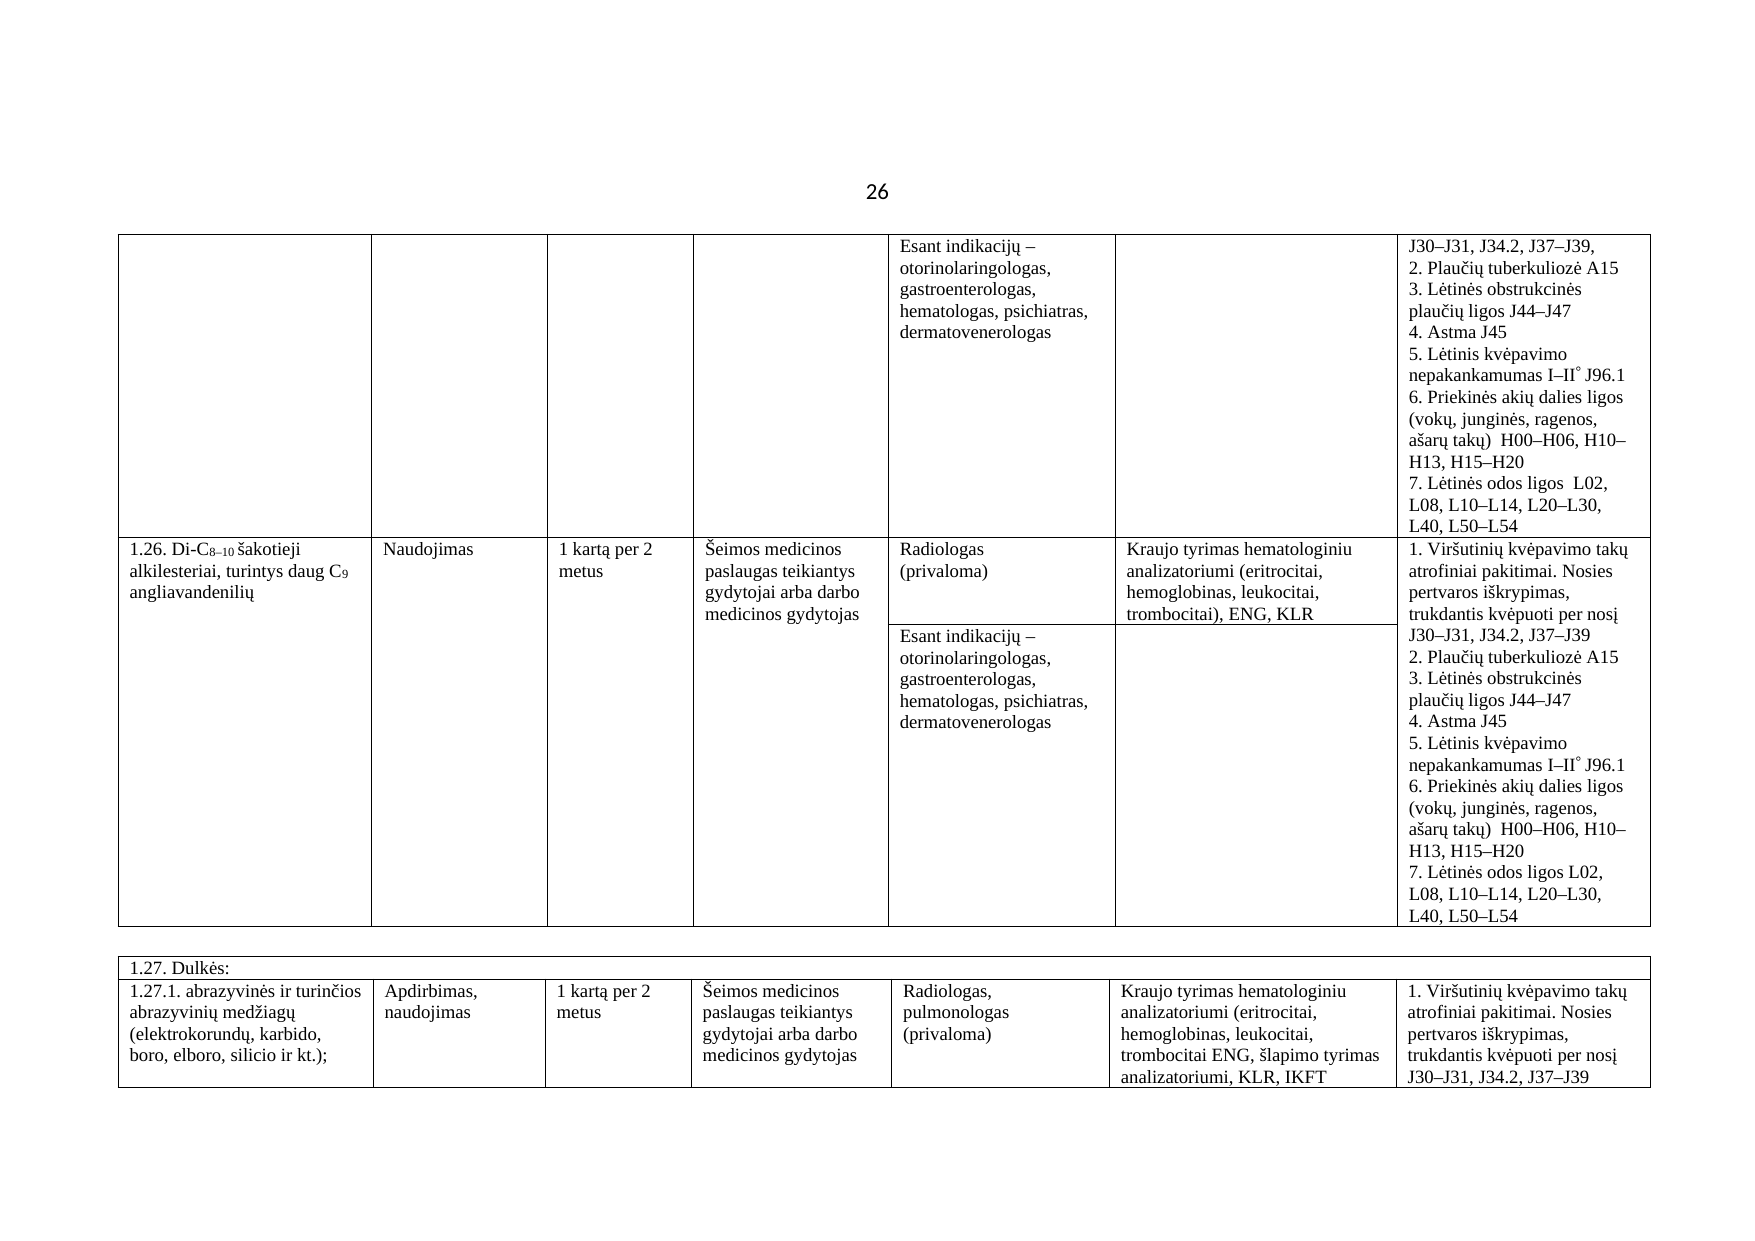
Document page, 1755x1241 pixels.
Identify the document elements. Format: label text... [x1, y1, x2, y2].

table_cell J30–J31, J34.2, J37–J39, 2. Plaučių tuberkuliozė A15 3. Lėtinės obstrukcinės plaučių ligos J44–J47 4. Astma J45 5. Lėtinis kvėpavimo nepakankamumas I–II J96.1 6. Priekinės akių dalies ligos (vokų, junginės, ragenos, ašarų takų) H00–H06, H10–H13, H15–H20 7. Lėtinės odos ligos L02, L08, L10–L14, L20–L30, L40, L50–L54 [1398, 235, 1650, 537]
table_cell Šeimos medicinos paslaugas teikiantys gydytojai arba darbo medicinos gydytojas [692, 980, 891, 1087]
table_cell 1. Viršutinių kvėpavimo takų atrofiniai pakitimai. Nosies pertvaros iškrypimas, trukdantis kvėpuoti per nosį J30–J31, J34.2, J37–J39 2. Plaučių tuberkuliozė A15 3. Lėtinės obstrukcinės plaučių ligos J44–J47 4. Astma J45 5. Lėtinis kvėpavimo nepakankamumas I–II J96.1 6. Priekinės akių dalies ligos (vokų, junginės, ragenos, ašarų takų) H00–H06, H10–H13, H15–H20 7. Lėtinės odos ligos L02, L08, L10–L14, L20–L30, L40, L50–L54 [1398, 538, 1650, 926]
table_cell Apdirbimas, naudojimas [374, 980, 545, 1087]
table_cell [694, 235, 888, 537]
table_cell Radiologas (privaloma) [889, 538, 1115, 624]
table_cell Naudojimas [372, 538, 547, 926]
table_cell Šeimos medicinos paslaugas teikiantys gydytojai arba darbo medicinos gydytojas [694, 538, 888, 926]
table_cell 1.26. Di-C8–10 šakotieji alkilesteriai, turintys daug C9 angliavandenilių [119, 538, 371, 926]
table_cell 1. Viršutinių kvėpavimo takų atrofiniai pakitimai. Nosies pertvaros iškrypimas, trukdantis kvėpuoti per nosį J30–J31, J34.2, J37–J39 [1397, 980, 1650, 1087]
table_cell [548, 235, 693, 537]
table_cell 1.27.1. abrazyvinės ir turinčios abrazyvinių medžiagų (elektrokorundų, karbido, boro, elboro, silicio ir kt.); [119, 980, 373, 1087]
table_header 1.27. Dulkės: [119, 957, 1650, 978]
table_cell Esant indikacijų –otorinolaringologas, gastroenterologas, hematologas, psichiatras, dermatovenerologas [889, 625, 1115, 926]
table_cell [1116, 625, 1397, 926]
table_cell [372, 235, 547, 537]
table_cell [119, 235, 371, 537]
table_cell [1116, 235, 1397, 537]
table_cell 1 kartą per 2 metus [546, 980, 691, 1087]
table_cell 1 kartą per 2 metus [548, 538, 693, 926]
table_cell Radiologas, pulmonologas (privaloma) [892, 980, 1109, 1087]
table_cell Esant indikacijų –otorinolaringologas, gastroenterologas, hematologas, psichiatras, dermatovenerologas [889, 235, 1115, 537]
table_cell Kraujo tyrimas hematologiniu analizatoriumi (eritrocitai, hemoglobinas, leukocitai, trombocitai), ENG, KLR [1116, 538, 1397, 624]
table_cell Kraujo tyrimas hematologiniu analizatoriumi (eritrocitai, hemoglobinas, leukocitai, trombocitai ENG, šlapimo tyrimas analizatoriumi, KLR, IKFT [1110, 980, 1396, 1087]
